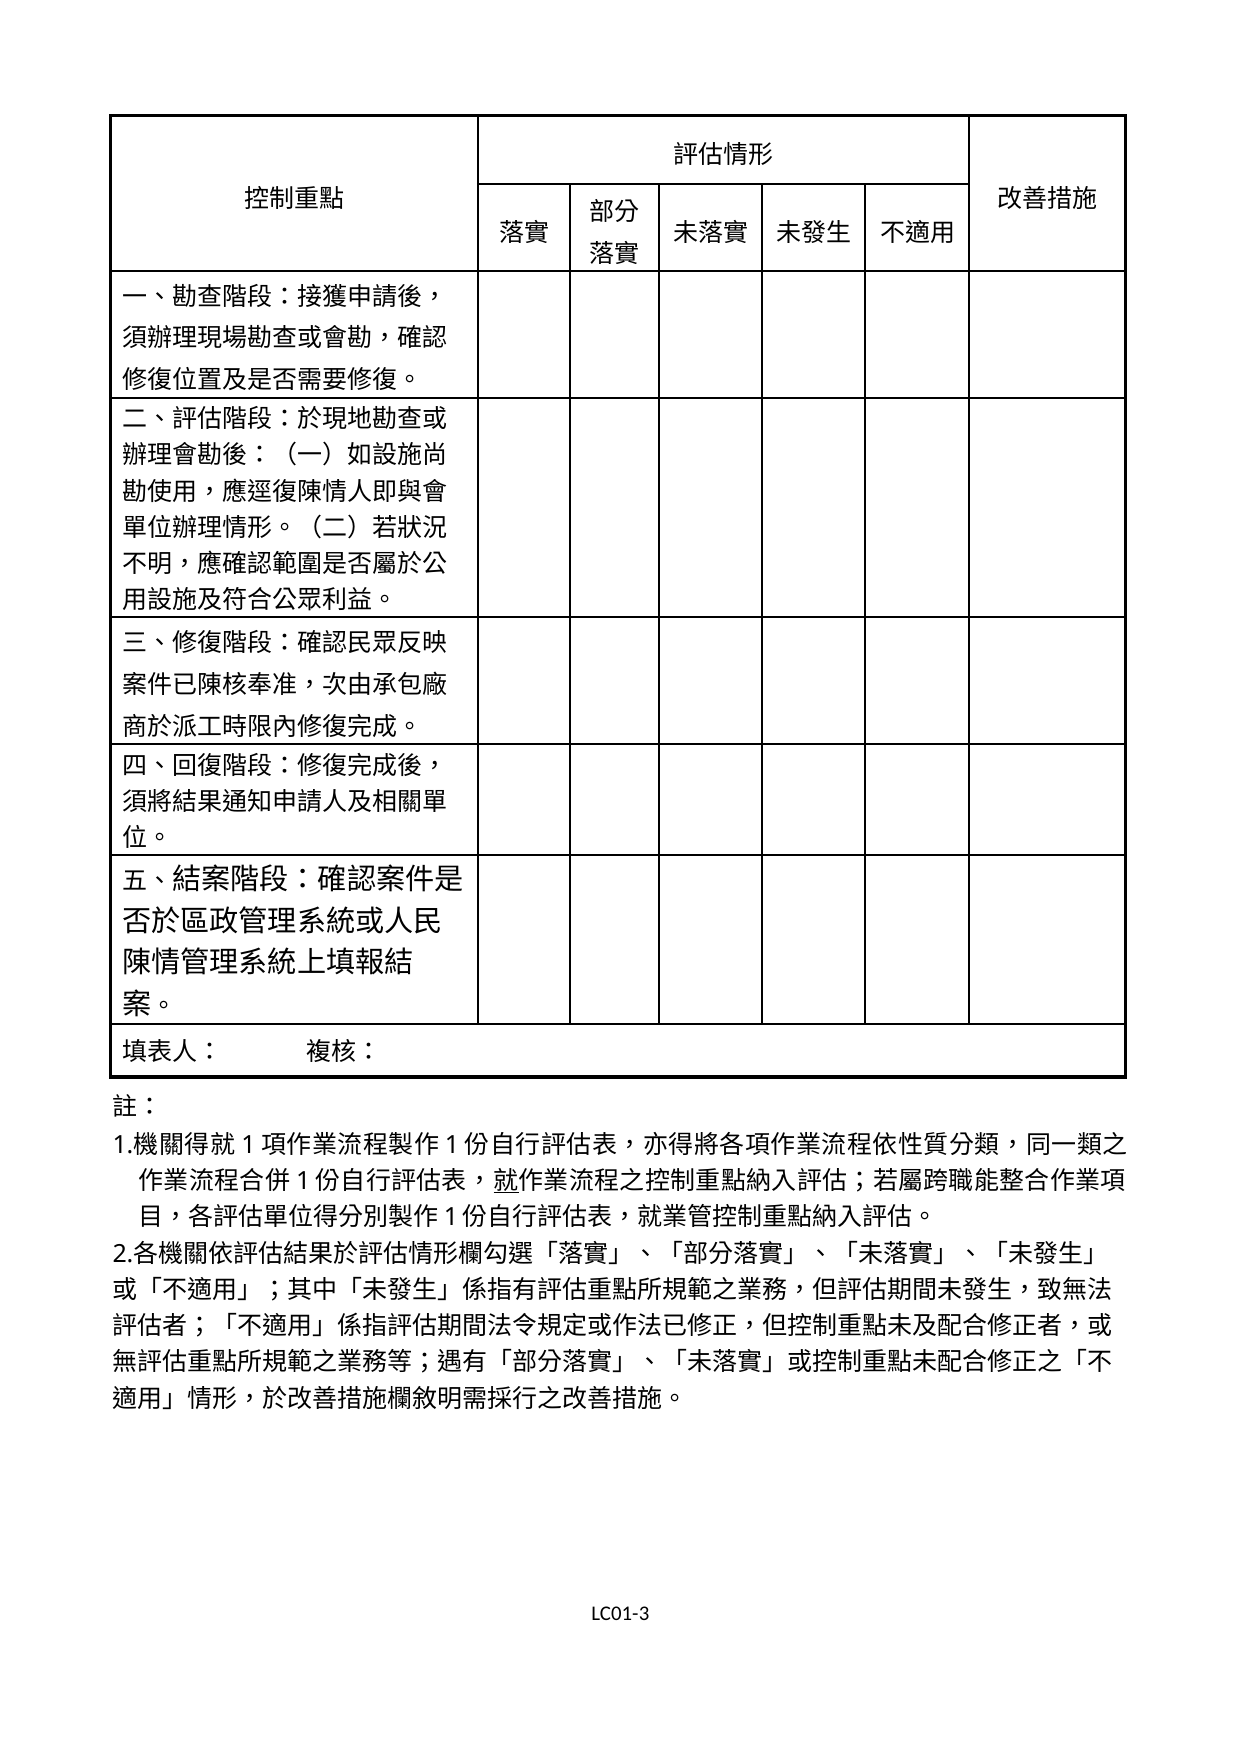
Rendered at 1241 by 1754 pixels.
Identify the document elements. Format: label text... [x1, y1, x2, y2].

table_cell [660, 399, 761, 616]
table_cell [866, 745, 968, 854]
table_cell [571, 618, 658, 743]
table_cell 二、評估階段：於現地勘查或辦理會勘後：（一）如設施尚勘使用，應逕復陳情人即與會單位辦理情形。（二）若狀況不明，應確認範圍是否屬於公用設施及符合公眾利益。 [112, 399, 477, 616]
table_cell [479, 399, 569, 616]
table_cell [866, 856, 968, 1023]
table_cell [763, 745, 864, 854]
table_cell [970, 745, 1124, 854]
table_cell [571, 856, 658, 1023]
table_cell [970, 618, 1124, 743]
table_cell 部分落實 [571, 185, 658, 269]
table_cell [571, 399, 658, 616]
table_cell [479, 618, 569, 743]
table_cell [660, 856, 761, 1023]
table_cell [660, 272, 761, 397]
table_cell [479, 856, 569, 1023]
table_cell [763, 399, 864, 616]
text 2.各機關依評估結果於評估情形欄勾選「落實」、「部分落實」、「未落實」、「未發生」或「不適用」；其中「未發生」係指有評估重點所規範之業務，但評估期間未發生，致無法評估者；「不適用」係指評估期間法令規定或作法已修正，但控制重點未及配合修正者，或無評估重點所規範之業務等；遇有「部分落實」、「未落實」或控制重點未配合修正之「不適用」情形，於改善措施欄敘明需採行之改善措施。 [112, 1233, 1128, 1414]
table_cell [763, 618, 864, 743]
table_cell [970, 856, 1124, 1023]
table_header 控制重點 [112, 117, 477, 269]
table_cell [660, 745, 761, 854]
text 1.機關得就1項作業流程製作1份自行評估表，亦得將各項作業流程依性質分類，同一類之作業流程合併1份自行評估表，就作業流程之控制重點納入評估；若屬跨職能整合作業項目，各評估單位得分別製作1份自行評估表，就業管控制重點納入評估。 [112, 1124, 1128, 1233]
table_cell 填表人： 複核： [112, 1025, 1124, 1075]
table_cell [970, 272, 1124, 397]
table_cell [970, 399, 1124, 616]
text 註： [112, 1078, 1128, 1124]
table_cell 落實 [479, 185, 569, 269]
table_cell 一、勘查階段：接獲申請後，須辦理現場勘查或會勘，確認修復位置及是否需要修復。 [112, 272, 477, 397]
table_cell 未落實 [660, 185, 761, 269]
table_cell 未發生 [763, 185, 864, 269]
table_cell [763, 856, 864, 1023]
table_cell 三、修復階段：確認民眾反映案件已陳核奉准，次由承包廠商於派工時限內修復完成。 [112, 618, 477, 743]
table_cell [660, 618, 761, 743]
table_cell [571, 272, 658, 397]
table_cell [763, 272, 864, 397]
table_cell [866, 618, 968, 743]
table_header 評估情形 [479, 117, 968, 183]
table_cell 四、回復階段：修復完成後，須將結果通知申請人及相關單位。 [112, 745, 477, 854]
table_cell [479, 745, 569, 854]
table_header 改善措施 [970, 117, 1124, 269]
table_cell [866, 399, 968, 616]
table_cell 不適用 [866, 185, 968, 269]
table_cell [571, 745, 658, 854]
table_cell 五、結案階段：確認案件是否於區政管理系統或人民陳情管理系統上填報結案。 [112, 856, 477, 1023]
table_cell [866, 272, 968, 397]
table_cell [479, 272, 569, 397]
